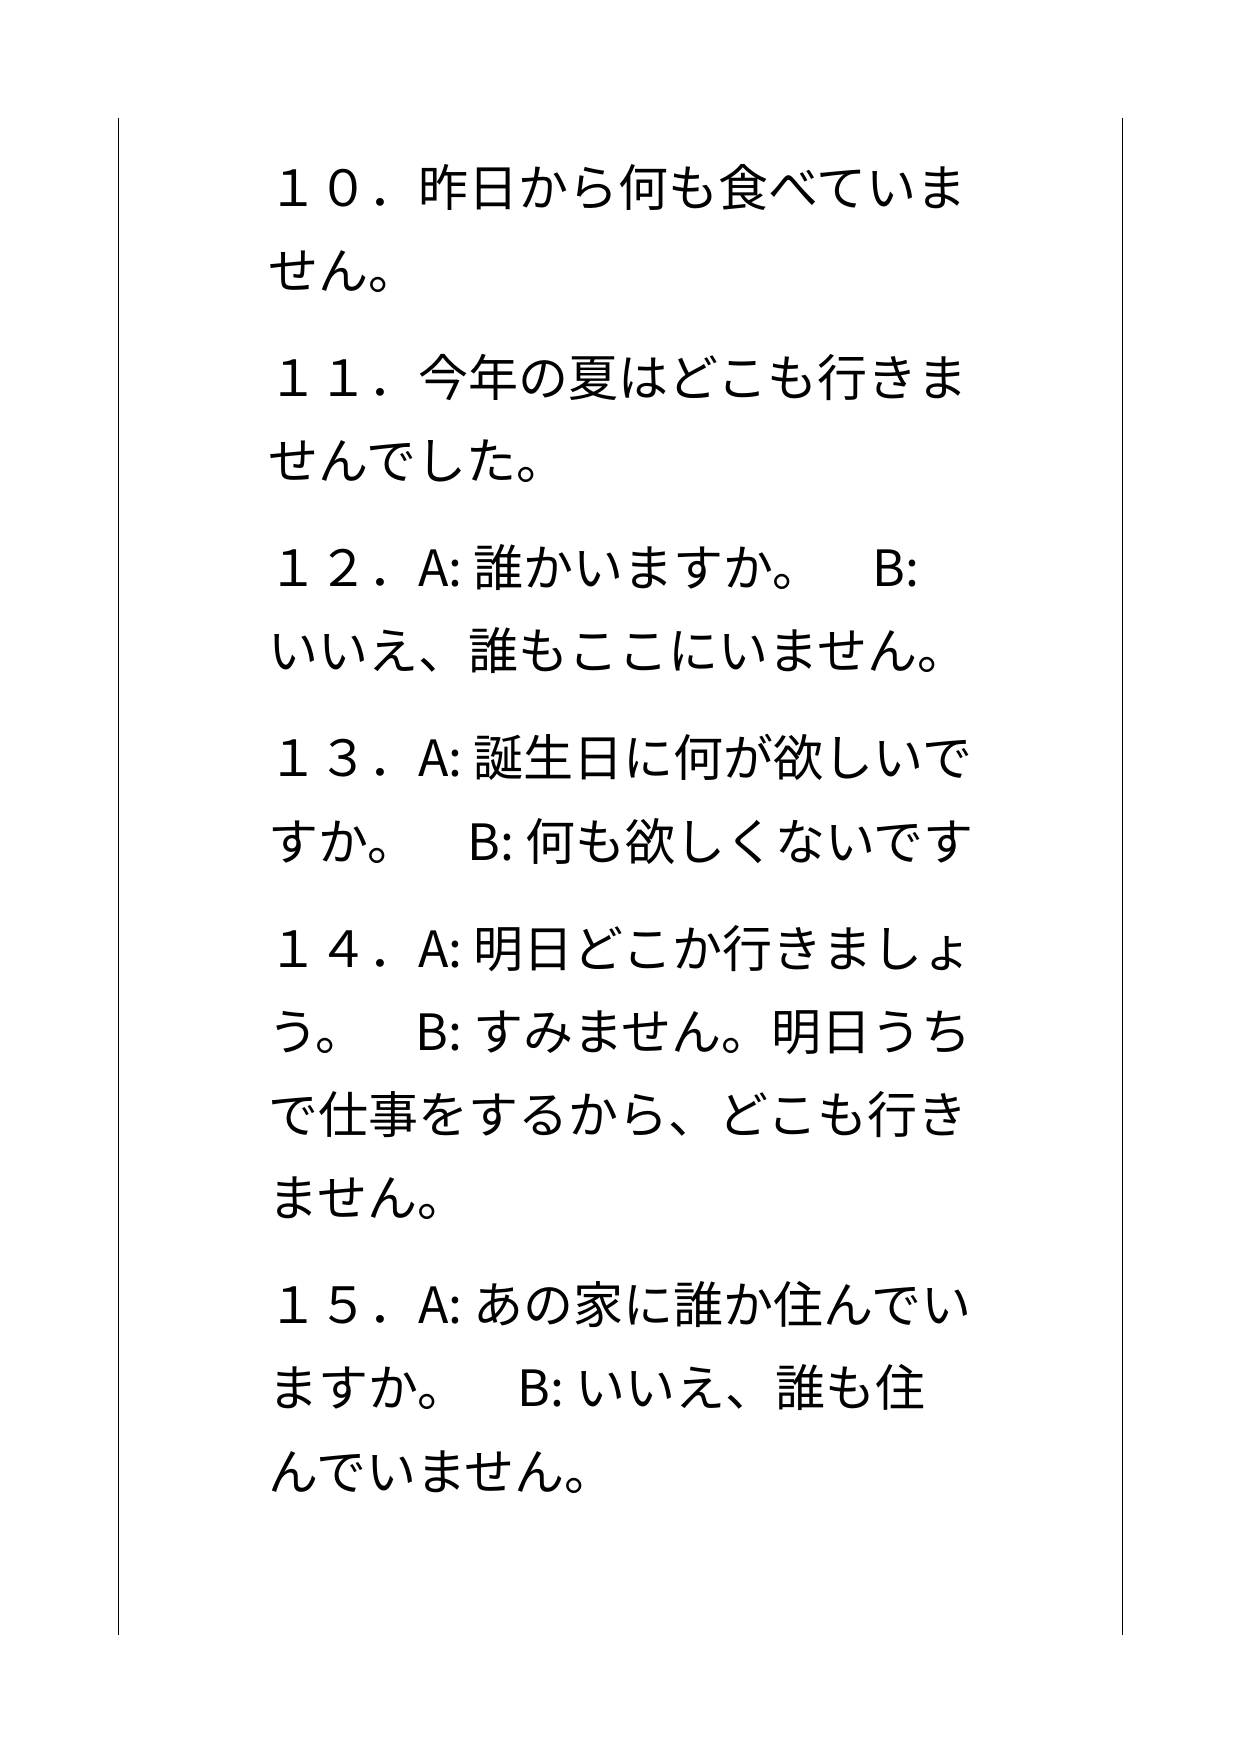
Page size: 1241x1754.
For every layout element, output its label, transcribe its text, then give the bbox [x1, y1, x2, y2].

text １３．A: 誕生日に何が欲しいですか。 B: 何も欲しくないです。 [268, 719, 972, 874]
text １０．昨日から何も食べていません。 [268, 148, 972, 304]
text １４．A: 明日どこか行きましょう。 B: すみません。明日うちで仕事をするから、どこも行きません。 [268, 909, 972, 1231]
text １２．A: 誰かいますか。 B: いいえ、誰もここにいません。 [268, 528, 972, 684]
text １１．今年の夏はどこも行きませんでした。 [268, 338, 972, 494]
text １５．A: あの家に誰か住んでいますか。 B: いいえ、誰も住んでいません。 [268, 1266, 972, 1504]
